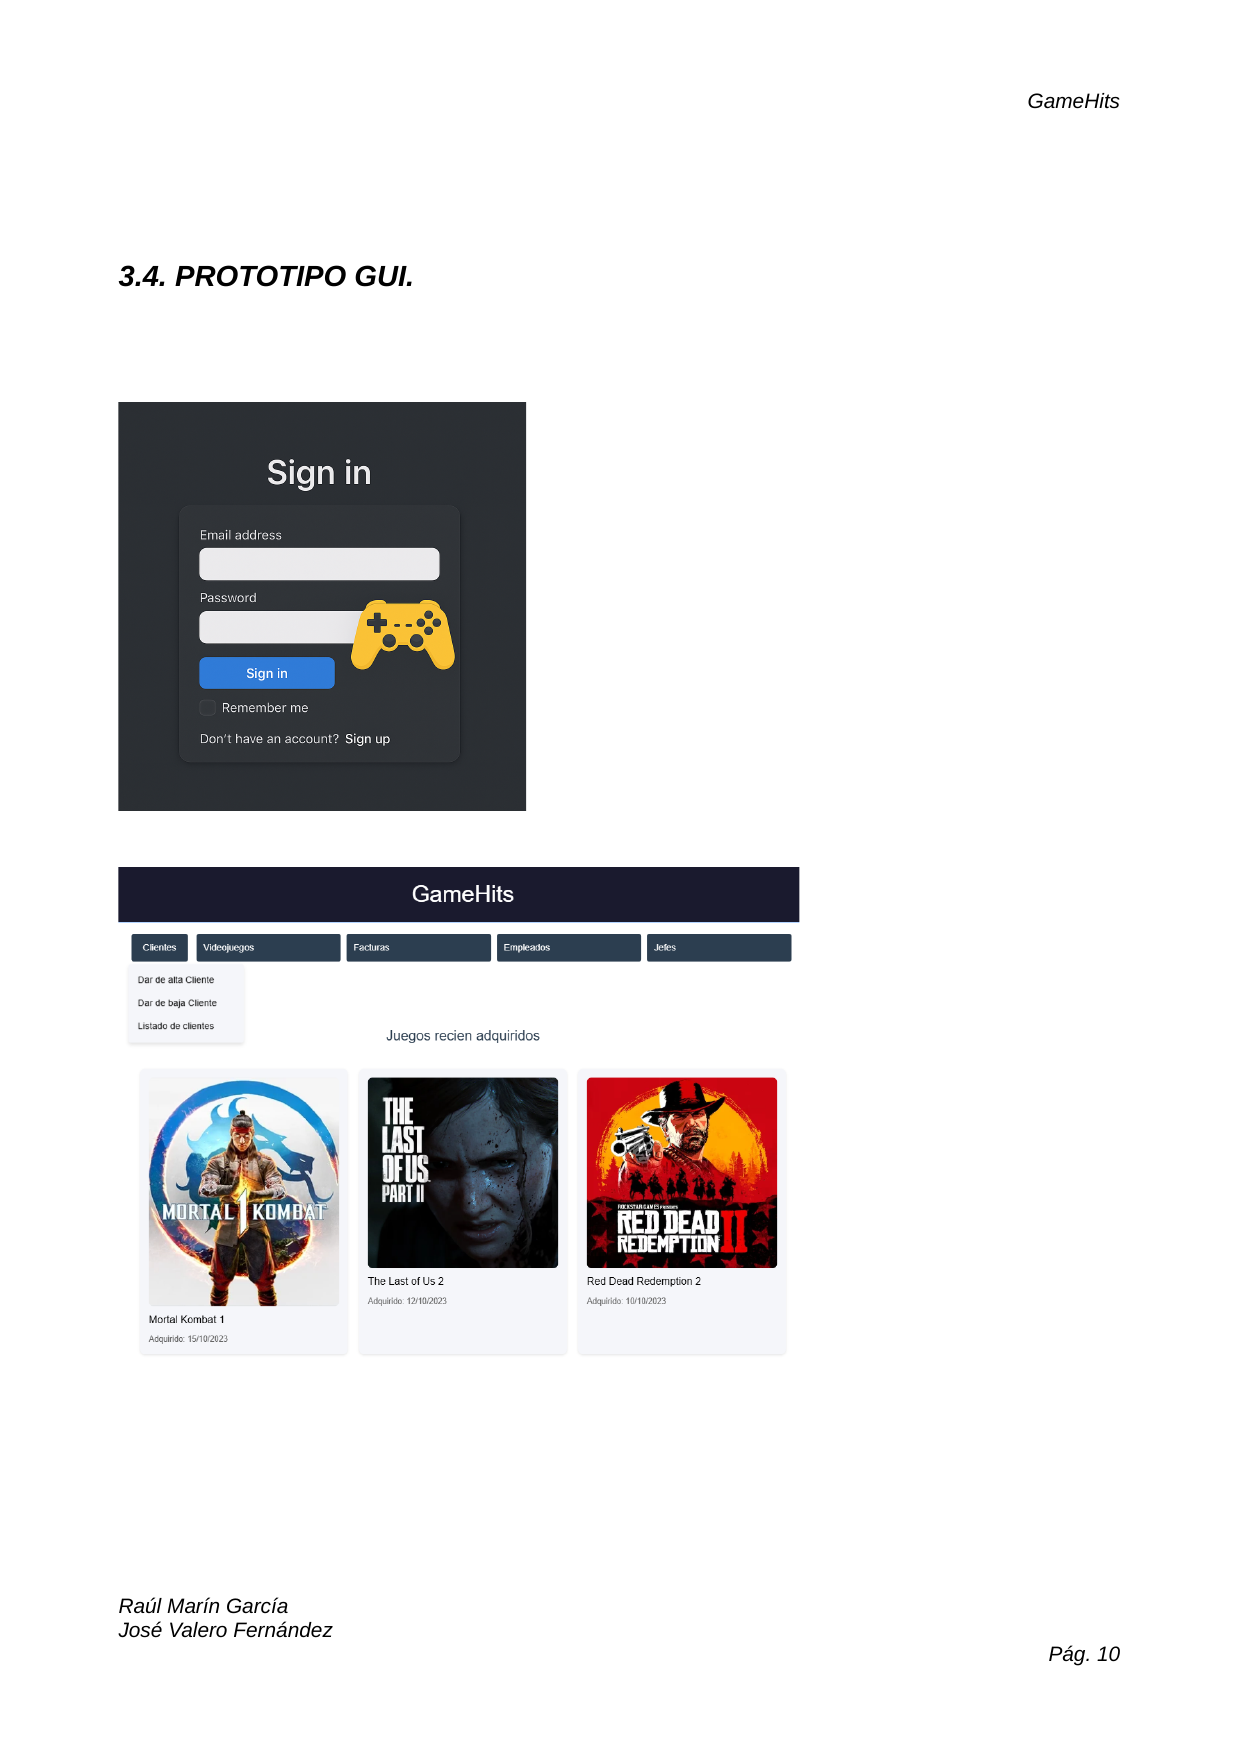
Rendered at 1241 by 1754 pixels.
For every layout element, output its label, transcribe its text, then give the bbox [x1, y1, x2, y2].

subtitle 3.4. PROTOTIPO GUI. [118, 259, 1122, 293]
